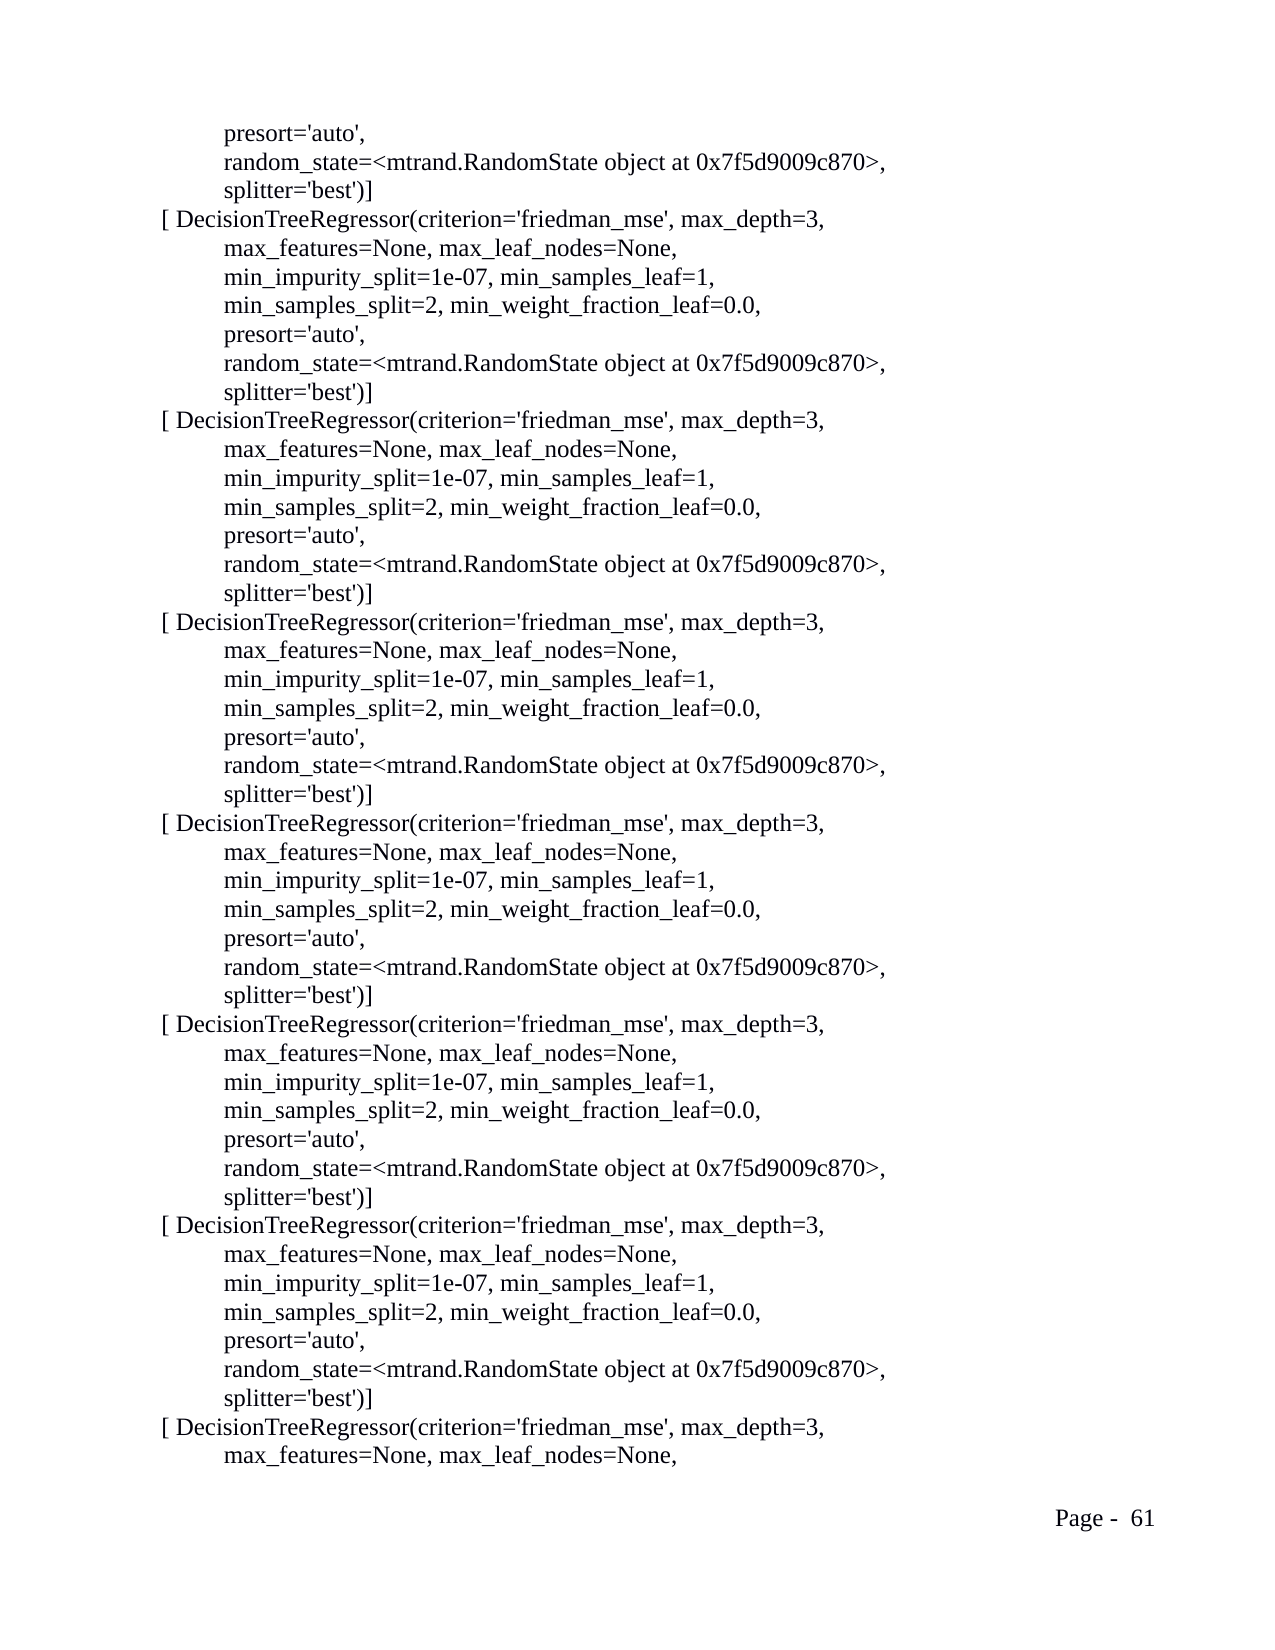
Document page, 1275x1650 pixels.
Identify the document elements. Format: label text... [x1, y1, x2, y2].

text min_samples_split=2, min_weight_fraction_leaf=0.0, [155, 1297, 1157, 1326]
text min_impurity_split=1e-07, min_samples_leaf=1, [155, 262, 1157, 291]
text presort='auto', [155, 319, 1157, 348]
text random_state=<mtrand.RandomState object at 0x7f5d9009c870>, [155, 1153, 1157, 1182]
text splitter='best')] [155, 1383, 1157, 1412]
text [ DecisionTreeRegressor(criterion='friedman_mse', max_depth=3, [155, 808, 1157, 837]
text min_impurity_split=1e-07, min_samples_leaf=1, [155, 463, 1157, 492]
text max_features=None, max_leaf_nodes=None, [155, 1239, 1157, 1268]
text min_samples_split=2, min_weight_fraction_leaf=0.0, [155, 492, 1157, 521]
text min_impurity_split=1e-07, min_samples_leaf=1, [155, 1268, 1157, 1297]
text splitter='best')] [155, 176, 1157, 204]
text max_features=None, max_leaf_nodes=None, [155, 837, 1157, 866]
text random_state=<mtrand.RandomState object at 0x7f5d9009c870>, [155, 952, 1157, 981]
text presort='auto', [155, 1326, 1157, 1354]
text max_features=None, max_leaf_nodes=None, [155, 636, 1157, 664]
text max_features=None, max_leaf_nodes=None, [155, 1441, 1157, 1469]
text min_impurity_split=1e-07, min_samples_leaf=1, [155, 866, 1157, 894]
text presort='auto', [155, 1124, 1157, 1153]
text [ DecisionTreeRegressor(criterion='friedman_mse', max_depth=3, [155, 204, 1157, 233]
text presort='auto', [155, 521, 1157, 549]
text [ DecisionTreeRegressor(criterion='friedman_mse', max_depth=3, [155, 406, 1157, 434]
text random_state=<mtrand.RandomState object at 0x7f5d9009c870>, [155, 751, 1157, 779]
text random_state=<mtrand.RandomState object at 0x7f5d9009c870>, [155, 147, 1157, 176]
text random_state=<mtrand.RandomState object at 0x7f5d9009c870>, [155, 1354, 1157, 1383]
text max_features=None, max_leaf_nodes=None, [155, 233, 1157, 262]
text presort='auto', [155, 722, 1157, 751]
text [ DecisionTreeRegressor(criterion='friedman_mse', max_depth=3, [155, 607, 1157, 636]
text presort='auto', [155, 923, 1157, 952]
text presort='auto', [155, 118, 1157, 147]
text random_state=<mtrand.RandomState object at 0x7f5d9009c870>, [155, 348, 1157, 377]
text splitter='best')] [155, 377, 1157, 406]
text min_samples_split=2, min_weight_fraction_leaf=0.0, [155, 894, 1157, 923]
text min_samples_split=2, min_weight_fraction_leaf=0.0, [155, 693, 1157, 722]
text splitter='best')] [155, 578, 1157, 607]
text min_samples_split=2, min_weight_fraction_leaf=0.0, [155, 291, 1157, 319]
text max_features=None, max_leaf_nodes=None, [155, 1038, 1157, 1067]
text splitter='best')] [155, 981, 1157, 1009]
text min_samples_split=2, min_weight_fraction_leaf=0.0, [155, 1096, 1157, 1124]
text splitter='best')] [155, 779, 1157, 808]
text random_state=<mtrand.RandomState object at 0x7f5d9009c870>, [155, 549, 1157, 578]
text [ DecisionTreeRegressor(criterion='friedman_mse', max_depth=3, [155, 1009, 1157, 1038]
text max_features=None, max_leaf_nodes=None, [155, 434, 1157, 463]
text [ DecisionTreeRegressor(criterion='friedman_mse', max_depth=3, [155, 1211, 1157, 1239]
text [ DecisionTreeRegressor(criterion='friedman_mse', max_depth=3, [155, 1412, 1157, 1441]
text min_impurity_split=1e-07, min_samples_leaf=1, [155, 664, 1157, 693]
text min_impurity_split=1e-07, min_samples_leaf=1, [155, 1067, 1157, 1096]
text splitter='best')] [155, 1182, 1157, 1211]
